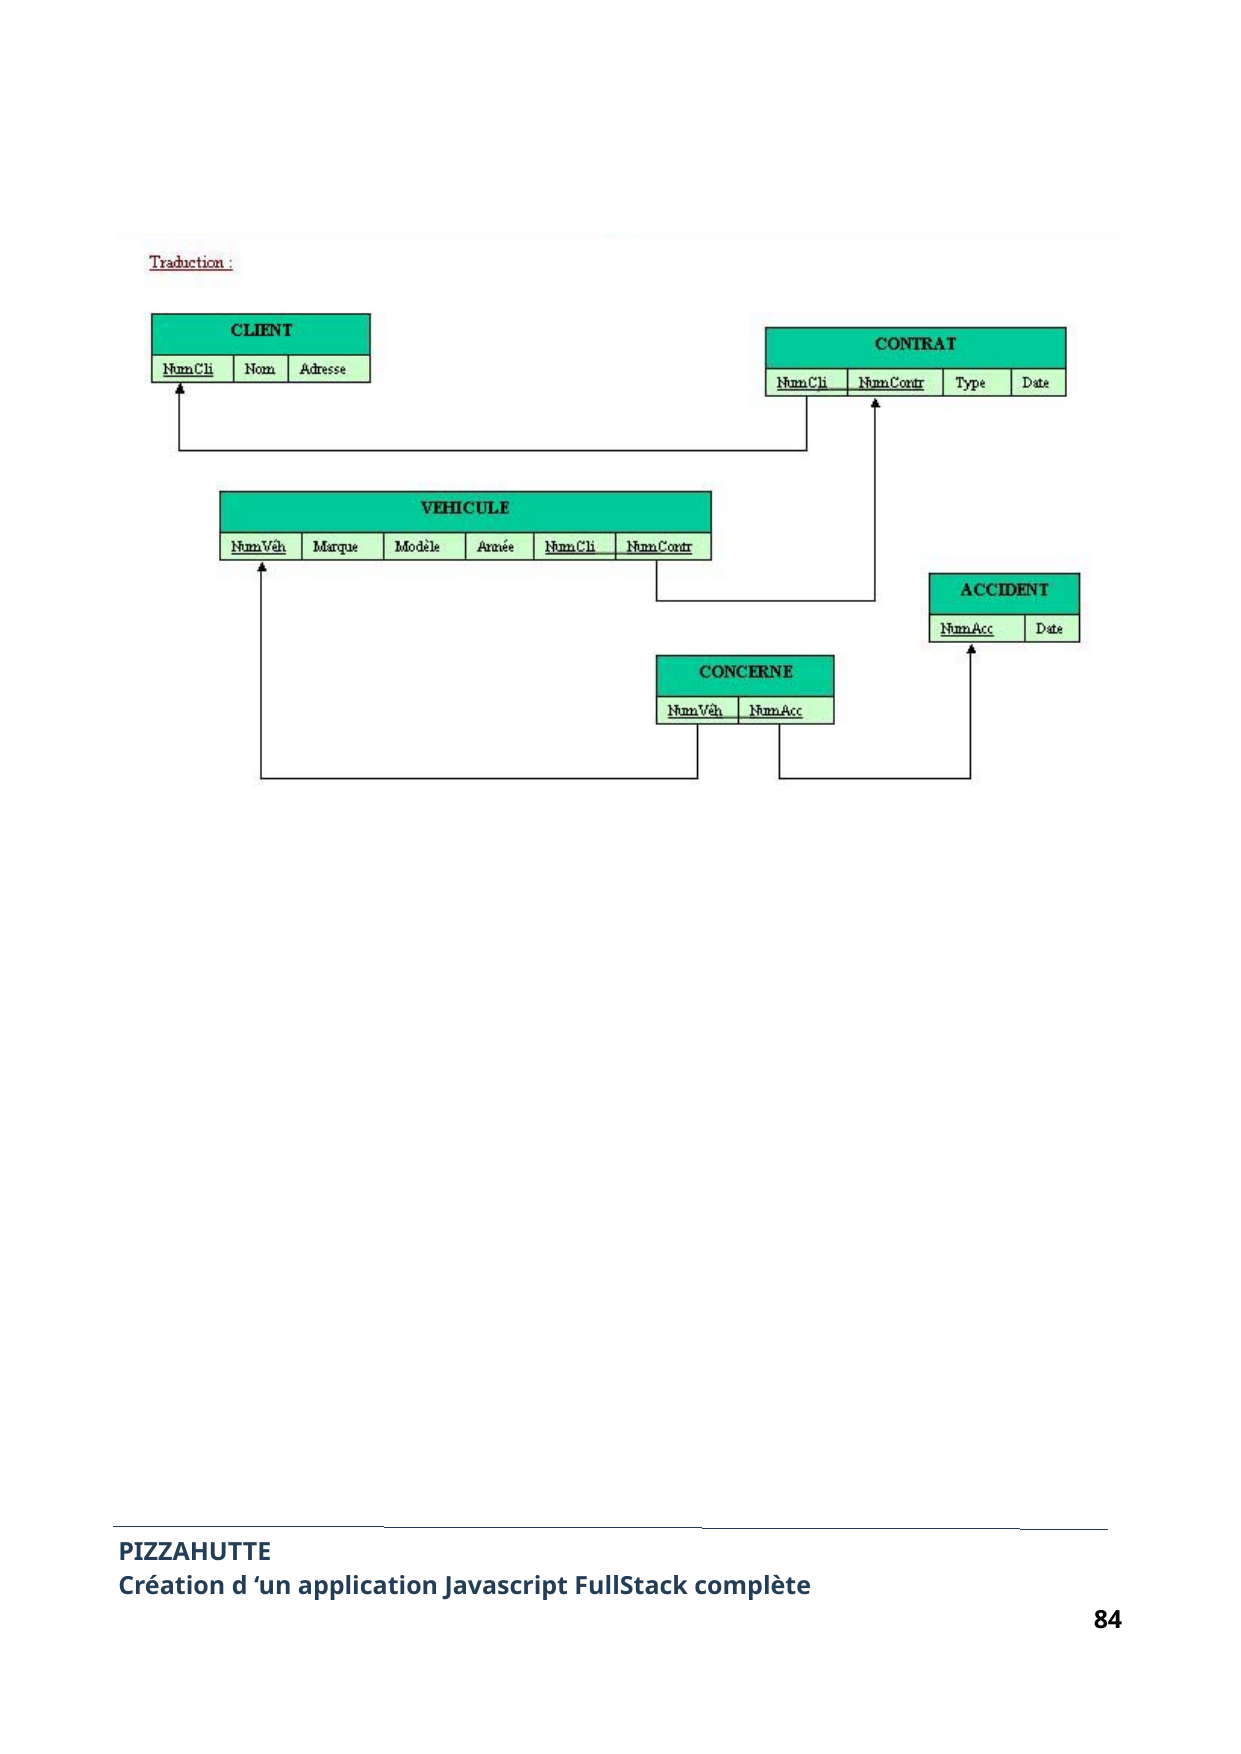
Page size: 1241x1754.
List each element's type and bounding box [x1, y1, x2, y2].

picture [118, 233, 1123, 813]
